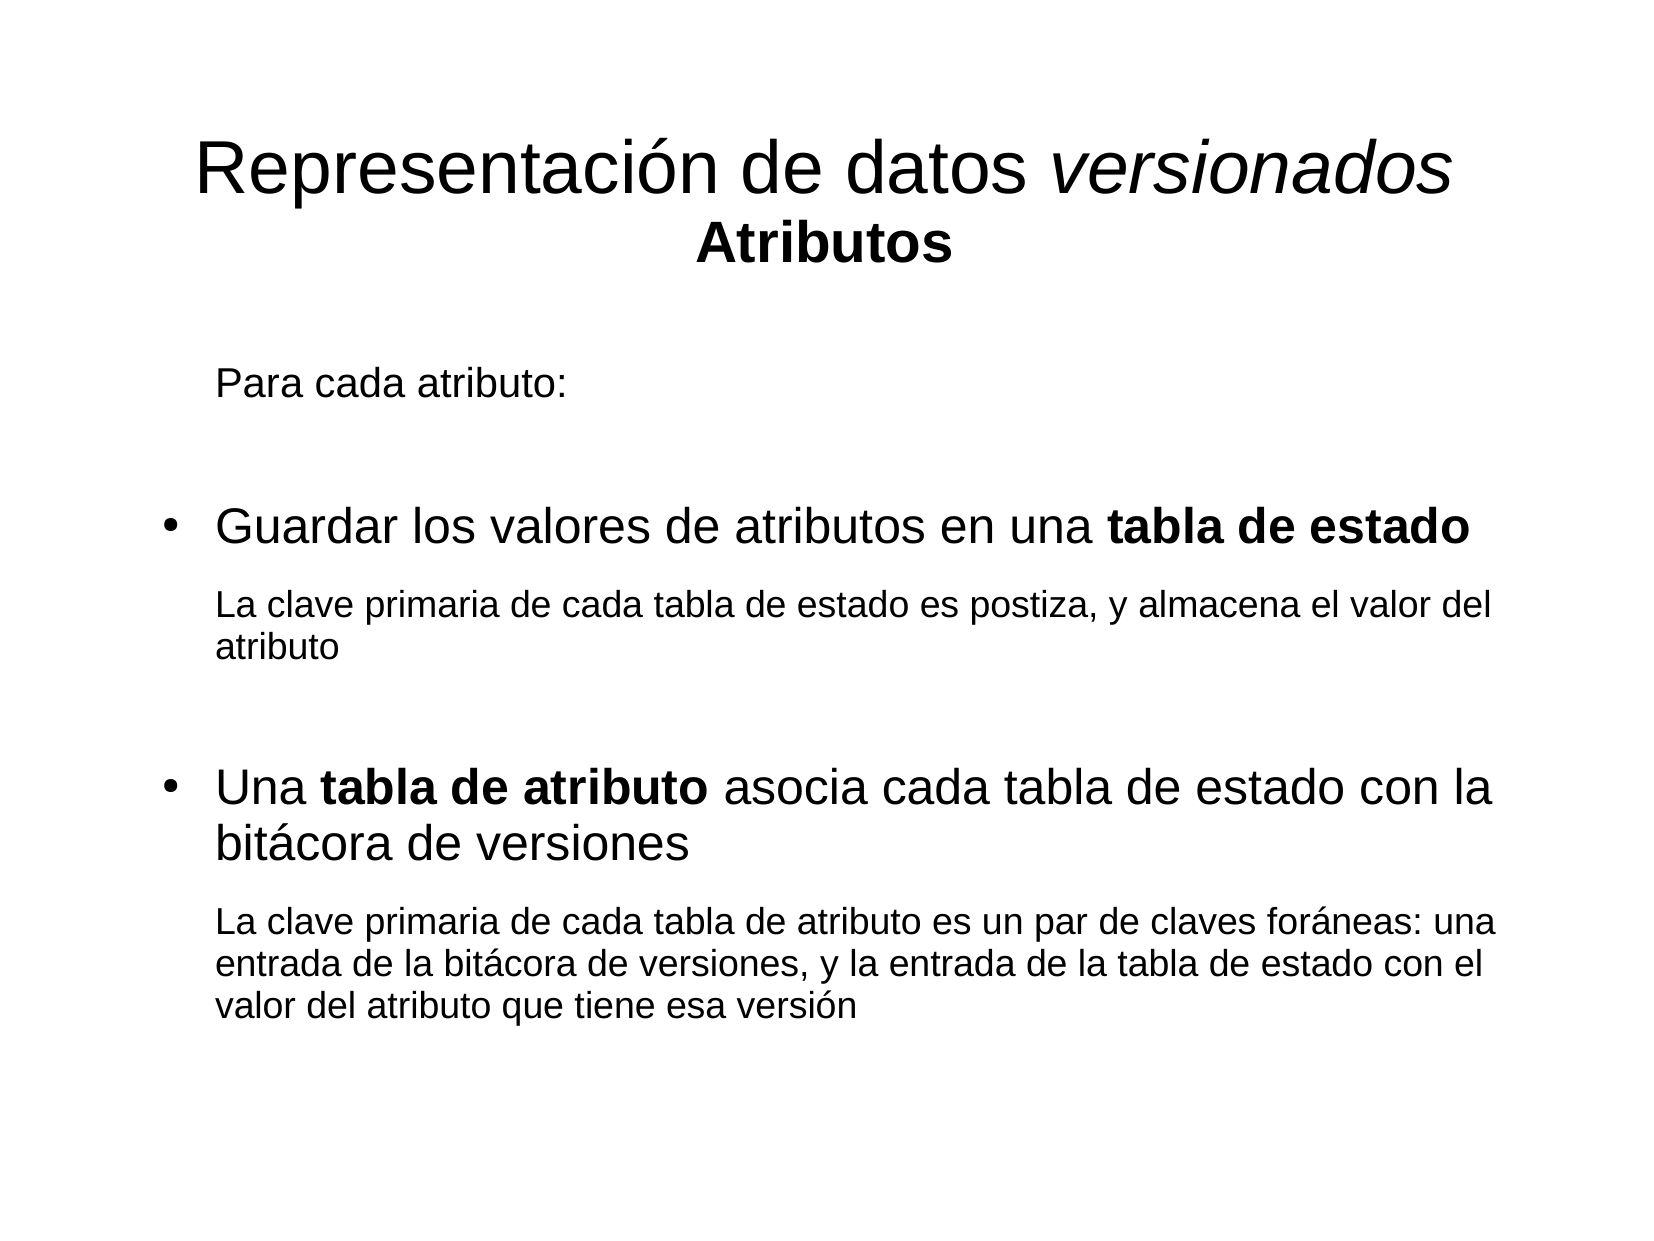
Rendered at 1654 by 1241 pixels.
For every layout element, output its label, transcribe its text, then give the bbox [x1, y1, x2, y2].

title Representación de datos versionados Atributos [80, 96, 1569, 304]
list Para cada atributo: Guardar los valores de atributos en una tabla de estado La clave primaria de cada tabla de estado es postiza, y almacena el valor del atributo Una tabla de atributo asocia cada tabla de estado con la bitácora de versiones La clave primaria de cada tabla de atributo es un par de claves foráneas: una entrada de la bitácora de versiones, y la entrada de la tabla de estado con el valor del atributo que tiene esa versión [144, 297, 1525, 1135]
